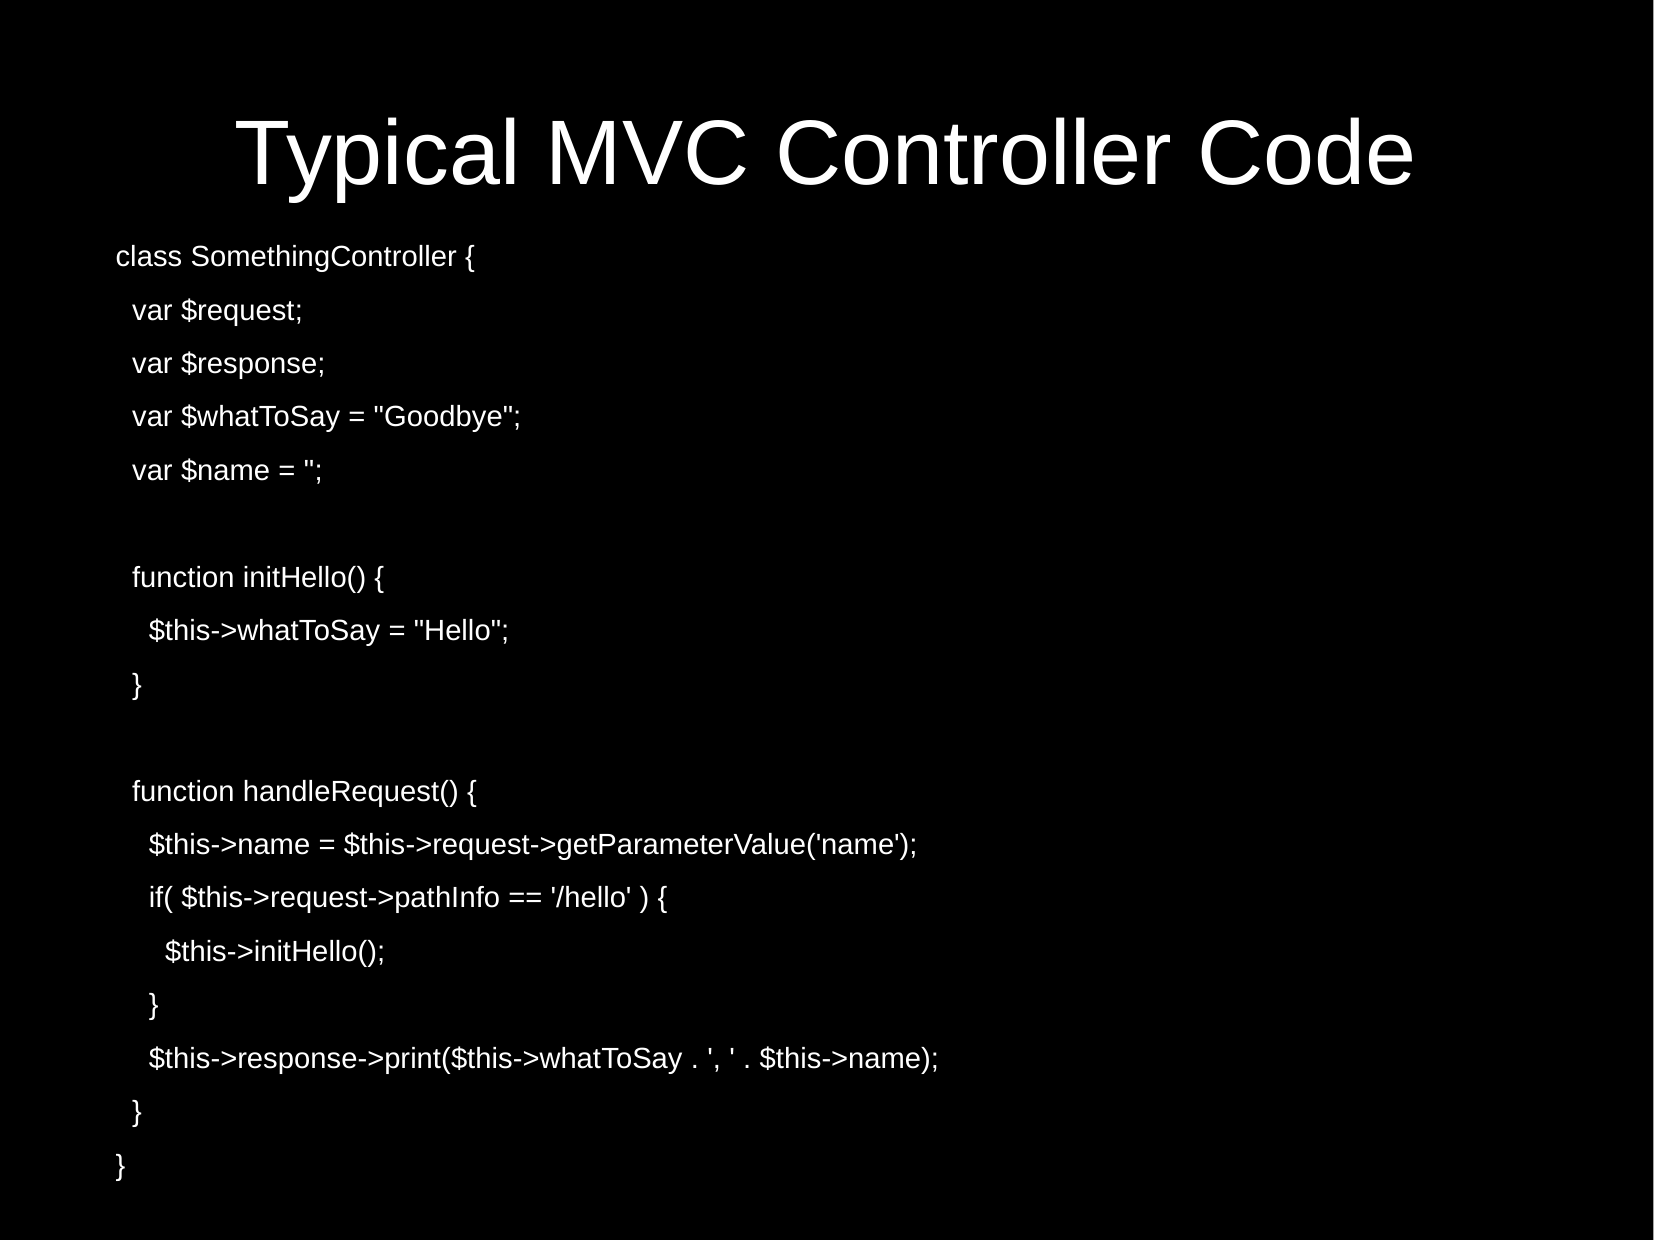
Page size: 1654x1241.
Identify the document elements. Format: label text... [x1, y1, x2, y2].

title Typical MVC Controller Code [82, 49, 1571, 257]
list class SomethingController { var $request; var $response; var $whatToSay = "Goodbye"; var $name = ''; function initHello() { $this->whatToSay = "Hello"; } function handleRequest() { $this->name = $this->request->getParameterValue('name'); if( $this->request->pathInfo == '/hello' ) { $this->initHello(); } $this->response->print($this->whatToSay . ', ' . $this->name); } } [82, 240, 1538, 1186]
